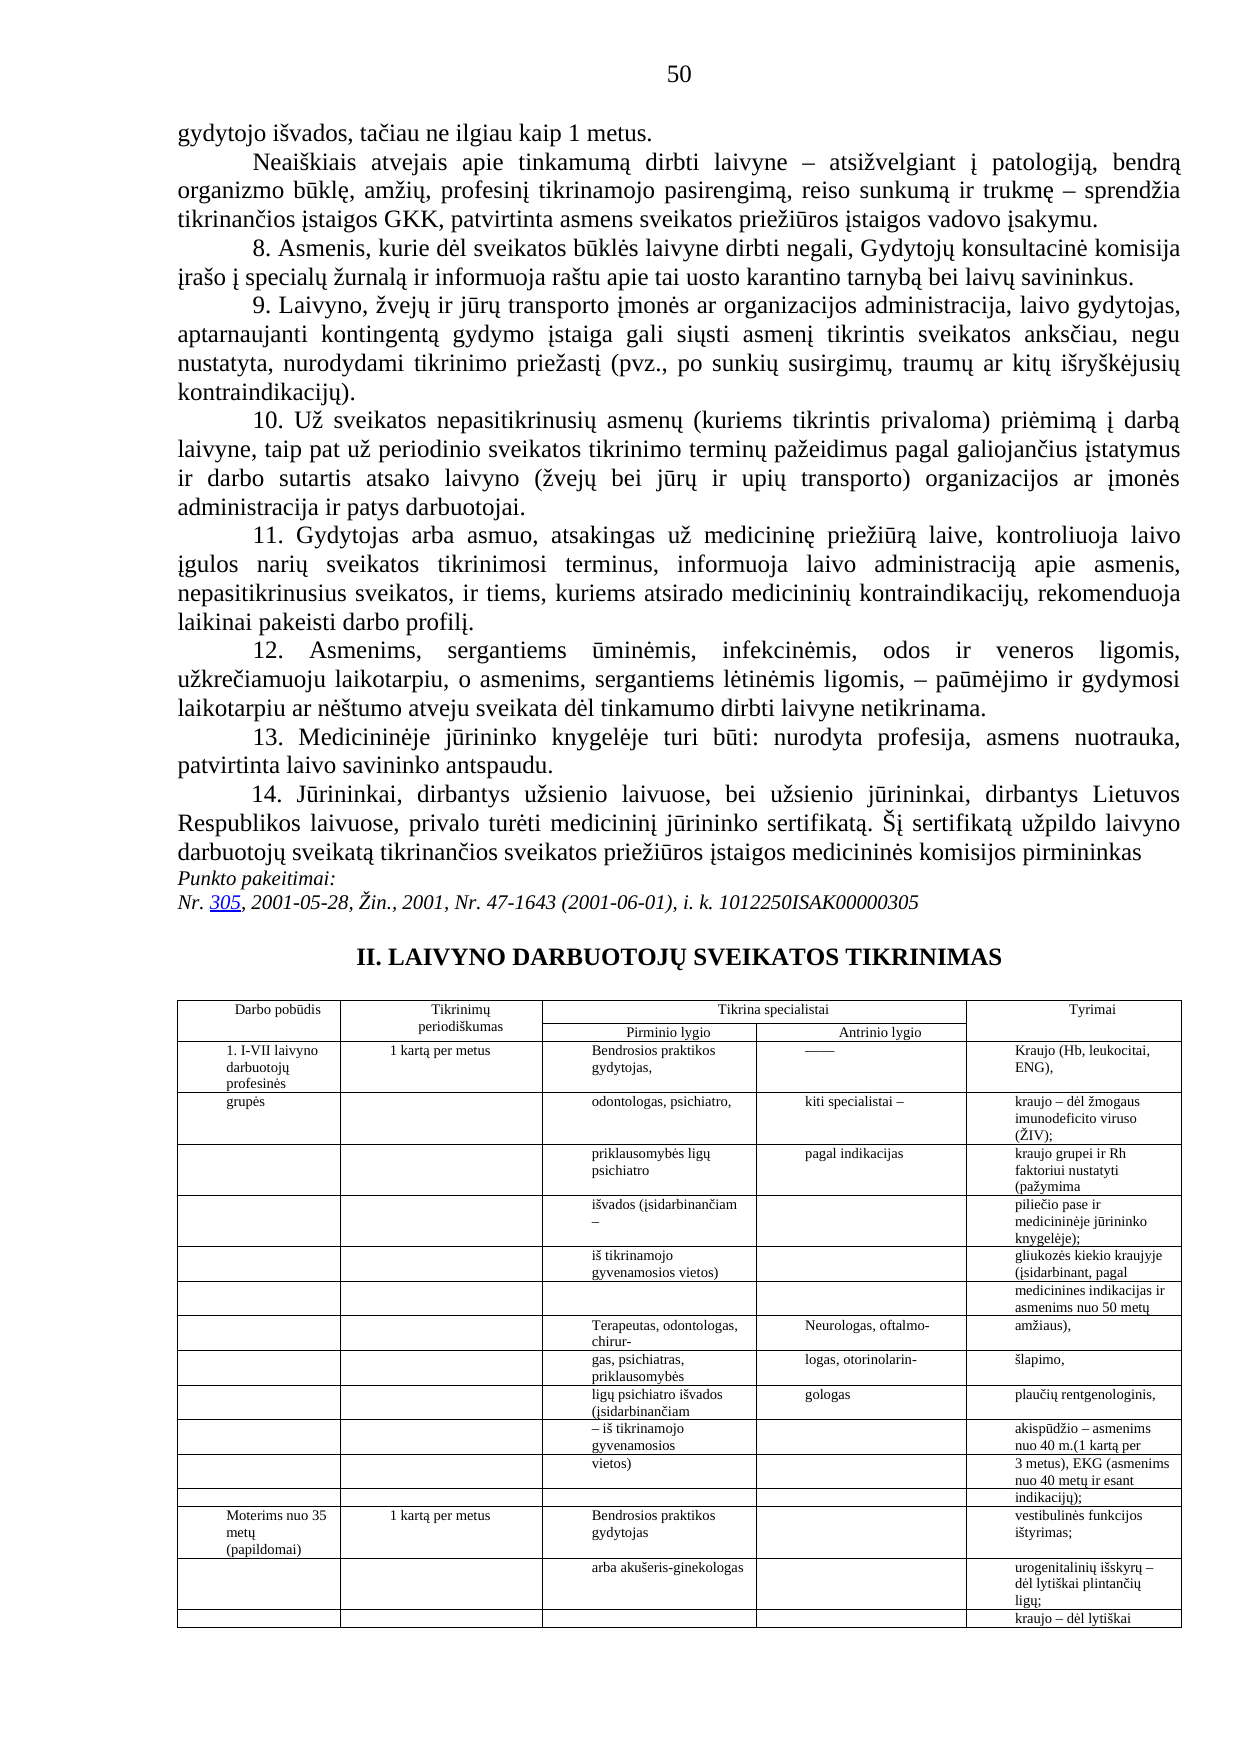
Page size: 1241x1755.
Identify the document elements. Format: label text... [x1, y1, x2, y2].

table_cell [757, 1196, 966, 1246]
table_cell [543, 1282, 756, 1315]
text gydytojo išvados, tačiau ne ilgiau kaip 1 metus. [177, 118, 1181, 147]
table_cell [341, 1247, 542, 1281]
text Nr. 305, 2001-05-28, Žin., 2001, Nr. 47-1643 (2001-06-01), i. k. 1012250ISAK00000305 [177, 890, 1181, 914]
table_cell [341, 1316, 542, 1350]
text 12. Asmenims, sergantiems ūminėmis, infekcinėmis, odos ir veneros ligomis, užkrečiamuoju laikotarpiu, o asmenims, sergantiems lėtinėmis ligomis, – paūmėjimo ir gydymosi laikotarpiu ar nėštumo atveju sveikata dėl tinkamumo dirbti laivyne netikrinama. [177, 636, 1181, 722]
table_cell Neurologas, oftalmo- [757, 1316, 966, 1350]
table_cell vietos) [543, 1455, 756, 1488]
table_cell Antrinio lygio [757, 1024, 966, 1041]
table_cell išvados (įsidarbinančiam – [543, 1196, 756, 1246]
table_cell [178, 1489, 340, 1506]
table_cell [178, 1455, 340, 1488]
table_cell [757, 1420, 966, 1454]
table_cell Bendrosios praktikos gydytojas, [543, 1042, 756, 1092]
table_cell [341, 1145, 542, 1195]
table_cell Bendrosios praktikos gydytojas [543, 1507, 756, 1557]
text Neaiškiais atvejais apie tinkamumą dirbti laivyne – atsižvelgiant į patologiją, bendrą organizmo būklę, amžių, profesinį tikrinamojo pasirengimą, reiso sunkumą ir trukmę – sprendžia tikrinančios įstaigos GKK, patvirtinta asmens sveikatos priežiūros įstaigos vadovo įsakymu. [177, 147, 1181, 233]
table_cell – iš tikrinamojo gyvenamosios [543, 1420, 756, 1454]
table_cell [341, 1420, 542, 1454]
table_cell šlapimo, [967, 1351, 1181, 1384]
table_cell [543, 1610, 756, 1627]
table_cell [178, 1145, 340, 1195]
table_cell kraujo – dėl žmogaus imunodeficito viruso (ŽIV); [967, 1093, 1181, 1143]
table_header Tikrina specialistai [543, 1001, 966, 1023]
table_cell [341, 1386, 542, 1419]
table_cell Kraujo (Hb, leukocitai, ENG), [967, 1042, 1181, 1092]
text II. LAIVYNO DARBUOTOJŲ SVEIKATOS TIKRINIMAS [177, 942, 1181, 971]
table_cell kraujo grupei ir Rh faktoriui nustatyti (pažymima [967, 1145, 1181, 1195]
table_cell [341, 1282, 542, 1315]
table_cell pagal indikacijas [757, 1145, 966, 1195]
table_cell plaučių rentgenologinis, [967, 1386, 1181, 1419]
table_cell vestibulinės funkcijos ištyrimas; [967, 1507, 1181, 1557]
table_cell [178, 1420, 340, 1454]
table_header Tikrinimų periodiškumas [341, 1001, 542, 1041]
table_cell [757, 1507, 966, 1557]
text Punkto pakeitimai: [177, 866, 1181, 890]
table_cell kraujo – dėl lytiškai [967, 1610, 1181, 1627]
table_cell [178, 1559, 340, 1609]
table_cell [178, 1247, 340, 1281]
table_cell Moterims nuo 35 metų (papildomai) [178, 1507, 340, 1557]
table_cell piliečio pase ir medicininėje jūrininko knygelėje); [967, 1196, 1181, 1246]
table_cell [178, 1282, 340, 1315]
table_cell Terapeutas, odontologas, chirur- [543, 1316, 756, 1350]
table_cell [757, 1455, 966, 1488]
text 14. Jūrininkai, dirbantys užsienio laivuose, bei užsienio jūrininkai, dirbantys Lietuvos Respublikos laivuose, privalo turėti medicininį jūrininko sertifikatą. Šį sertifikatą užpildo laivyno darbuotojų sveikatą tikrinančios sveikatos priežiūros įstaigos medicininės komisijos pirmininkas [177, 779, 1181, 866]
table_cell 1. I-VII laivyno darbuotojų profesinės [178, 1042, 340, 1092]
table_cell —— [757, 1042, 966, 1092]
table_cell [341, 1351, 542, 1384]
table_header Tyrimai [967, 1001, 1181, 1041]
table_cell ligų psichiatro išvados (įsidarbinančiam [543, 1386, 756, 1419]
table_cell priklausomybės ligų psichiatro [543, 1145, 756, 1195]
text 9. Laivyno, žvejų ir jūrų transporto įmonės ar organizacijos administracija, laivo gydytojas, aptarnaujanti kontingentą gydymo įstaiga gali siųsti asmenį tikrintis sveikatos anksčiau, negu nustatyta, nurodydami tikrinimo priežastį (pvz., po sunkių susirgimų, traumų ar kitų išryškėjusių kontraindikacijų). [177, 291, 1181, 406]
table_cell [757, 1247, 966, 1281]
table_cell [178, 1386, 340, 1419]
table_cell Pirminio lygio [543, 1024, 756, 1041]
table_cell amžiaus), [967, 1316, 1181, 1350]
table_cell logas, otorinolarin- [757, 1351, 966, 1384]
table_cell medicinines indikacijas ir asmenims nuo 50 metų [967, 1282, 1181, 1315]
table_cell [341, 1489, 542, 1506]
table_cell [178, 1196, 340, 1246]
table_cell [178, 1316, 340, 1350]
table_cell [757, 1489, 966, 1506]
table_cell [341, 1196, 542, 1246]
table_cell gliukozės kiekio kraujyje (įsidarbinant, pagal [967, 1247, 1181, 1281]
table_header Darbo pobūdis [178, 1001, 340, 1041]
table_cell akispūdžio – asmenims nuo 40 m.(1 kartą per [967, 1420, 1181, 1454]
table_cell [757, 1610, 966, 1627]
table_cell 1 kartą per metus [341, 1507, 542, 1557]
table_cell [757, 1559, 966, 1609]
table_cell [341, 1559, 542, 1609]
table_cell odontologas, psichiatro, [543, 1093, 756, 1143]
table_cell [178, 1351, 340, 1384]
table_cell grupės [178, 1093, 340, 1143]
table_cell [341, 1610, 542, 1627]
text 13. Medicininėje jūrininko knygelėje turi būti: nurodyta profesija, asmens nuotrauka, patvirtinta laivo savininko antspaudu. [177, 722, 1181, 779]
table_cell 1 kartą per metus [341, 1042, 542, 1092]
table_cell [757, 1282, 966, 1315]
text 11. Gydytojas arba asmuo, atsakingas už medicininę priežiūrą laive, kontroliuoja laivo įgulos narių sveikatos tikrinimosi terminus, informuoja laivo administraciją apie asmenis, nepasitikrinusius sveikatos, ir tiems, kuriems atsirado medicininių kontraindikacijų, rekomenduoja laikinai pakeisti darbo profilį. [177, 521, 1181, 636]
table_cell [341, 1093, 542, 1143]
table_cell indikacijų); [967, 1489, 1181, 1506]
table_cell gas, psichiatras, priklausomybės [543, 1351, 756, 1384]
table_cell 3 metus), EKG (asmenims nuo 40 metų ir esant [967, 1455, 1181, 1488]
text 8. Asmenis, kurie dėl sveikatos būklės laivyne dirbti negali, Gydytojų konsultacinė komisija įrašo į specialų žurnalą ir informuoja raštu apie tai uosto karantino tarnybą bei laivų savininkus. [177, 233, 1181, 291]
table_cell arba akušeris-ginekologas [543, 1559, 756, 1609]
table_cell iš tikrinamojo gyvenamosios vietos) [543, 1247, 756, 1281]
table_cell [543, 1489, 756, 1506]
table_cell gologas [757, 1386, 966, 1419]
table_cell [341, 1455, 542, 1488]
table_cell [178, 1610, 340, 1627]
table_cell urogenitalinių išskyrų – dėl lytiškai plintančių ligų; [967, 1559, 1181, 1609]
text 10. Už sveikatos nepasitikrinusių asmenų (kuriems tikrintis privaloma) priėmimą į darbą laivyne, taip pat už periodinio sveikatos tikrinimo terminų pažeidimus pagal galiojančius įstatymus ir darbo sutartis atsako laivyno (žvejų bei jūrų ir upių transporto) organizacijos ar įmonės administracija ir patys darbuotojai. [177, 406, 1181, 521]
table_cell kiti specialistai – [757, 1093, 966, 1143]
